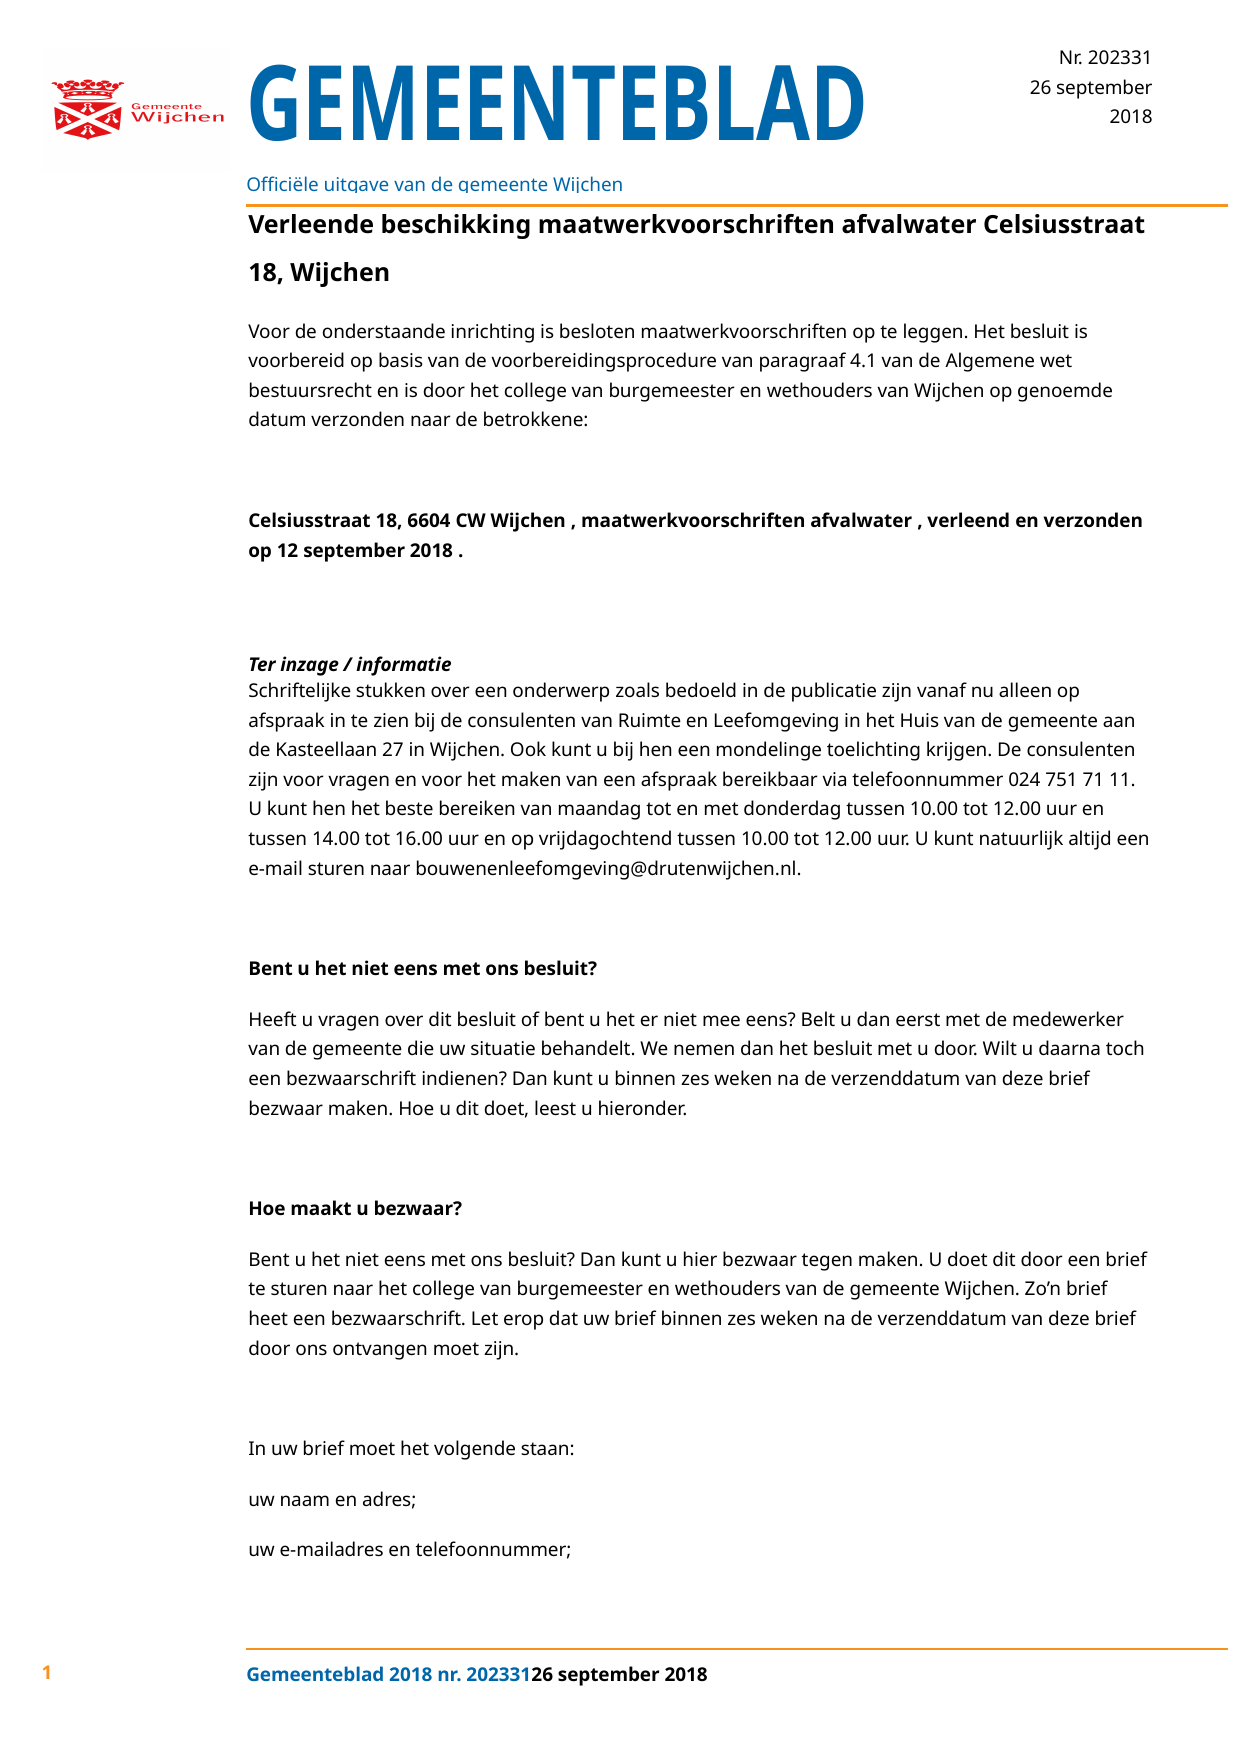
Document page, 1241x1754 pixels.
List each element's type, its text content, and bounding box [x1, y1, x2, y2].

text Ter inzage / informatie [248, 651, 1152, 677]
text Verleende beschikking maatwerkvoorschriften afvalwater Celsiusstraat 18, Wijchen [248, 207, 1152, 288]
text uw e-mailadres en telefoonnummer; [248, 1536, 1152, 1562]
text Bent u het niet eens met ons besluit? Dan kunt u hier bezwaar tegen maken. U doet dit door een brief te sturen naar het college van burgemeester en wethouders van de gemeente Wijchen. Zo’n brief heet een bezwaarschrift. Let erop dat uw brief binnen zes weken na de verzenddatum van deze brief door ons ontvangen moet zijn. [248, 1246, 1152, 1360]
text Bent u het niet eens met ons besluit? [248, 956, 1152, 981]
text Hoe maakt u bezwaar? [248, 1196, 1152, 1221]
picture [41, 47, 231, 172]
text uw naam en adres; [248, 1486, 1152, 1512]
text Schriftelijke stukken over een onderwerp zoals bedoeld in de publicatie zijn vanaf nu alleen op afspraak in te zien bij de consulenten van Ruimte en Leefomgeving in het Huis van de gemeente aan de Kasteellaan 27 in Wijchen. Ook kunt u bij hen een mondelinge toelichting krijgen. De consulenten zijn voor vragen en voor het maken van een afspraak bereikbaar via telefoonnummer 024 751 71 11. U kunt hen het beste bereiken van maandag tot en met donderdag tussen 10.00 tot 12.00 uur en tussen 14.00 tot 16.00 uur en op vrijdagochtend tussen 10.00 tot 12.00 uur. U kunt natuurlijk altijd een e-mail sturen naar bouwenenleefomgeving@drutenwijchen.nl. [248, 677, 1152, 880]
text Celsiusstraat 18, 6604 CW Wijchen , maatwerkvoorschriften afvalwater , verleend en verzonden op 12 september 2018 . [248, 507, 1152, 563]
text Voor de onderstaande inrichting is besloten maatwerkvoorschriften op te leggen. Het besluit is voorbereid op basis van de voorbereidingsprocedure van paragraaf 4.1 van de Algemene wet bestuursrecht en is door het college van burgemeester en wethouders van Wijchen op genoemde datum verzonden naar de betrokkene: [248, 318, 1152, 432]
text In uw brief moet het volgende staan: [248, 1436, 1152, 1461]
text Heeft u vragen over dit besluit of bent u het er niet mee eens? Belt u dan eerst met de medewerker van de gemeente die uw situatie behandelt. We nemen dan het besluit met u door. Wilt u daarna toch een bezwaarschrift indienen? Dan kunt u binnen zes weken na de verzenddatum van deze brief bezwaar maken. Hoe u dit doet, leest u hieronder. [248, 1006, 1152, 1120]
